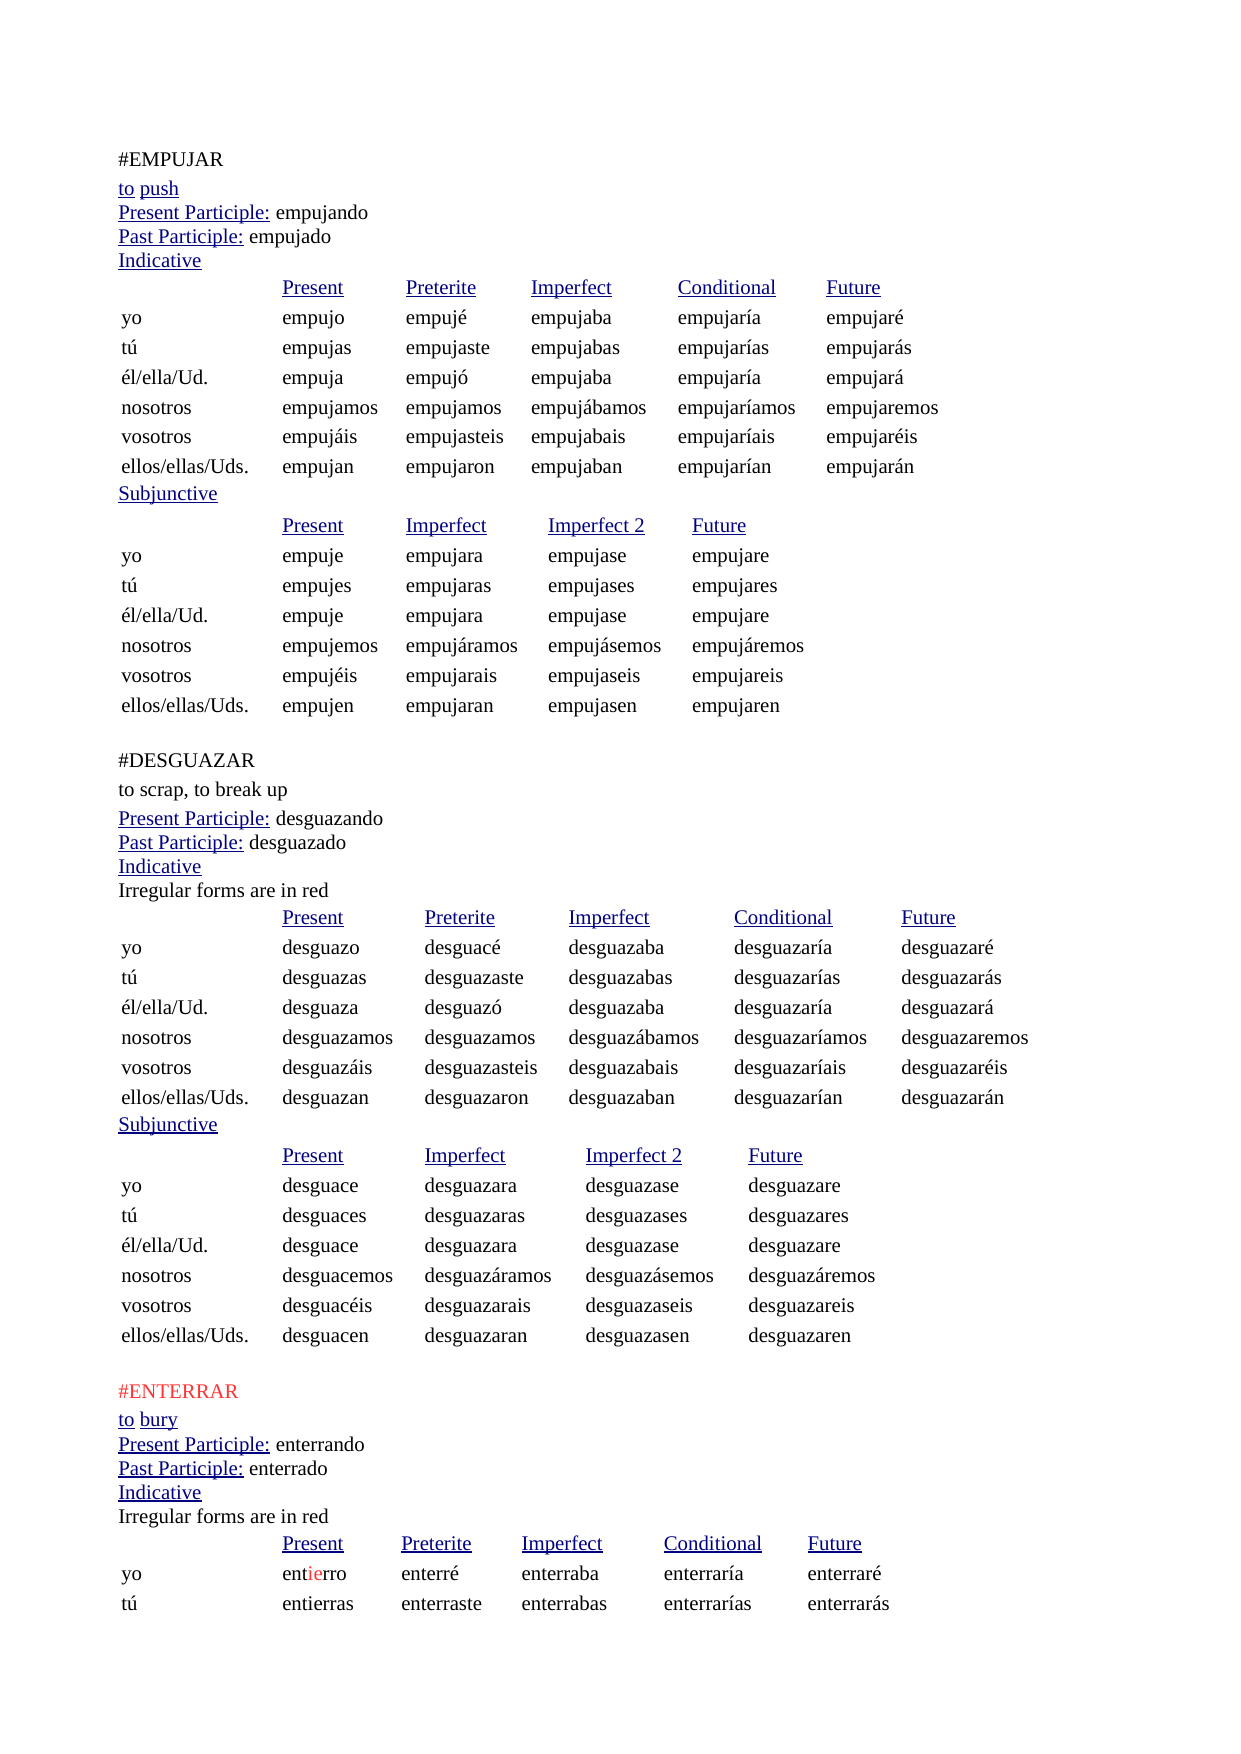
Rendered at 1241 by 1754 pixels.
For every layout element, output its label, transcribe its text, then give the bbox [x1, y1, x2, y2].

table_cell enterraré [805, 1558, 947, 1587]
table_cell desguazaba [565, 932, 731, 962]
table_header Conditional [731, 902, 898, 932]
table_cell desguazaría [731, 992, 898, 1022]
text Present Participle: desguazando [118, 806, 1122, 830]
table_cell empujasteis [403, 422, 528, 451]
table_cell desguazaren [745, 1320, 911, 1350]
table_cell empujare [689, 600, 836, 630]
table_cell empujabais [528, 422, 675, 451]
table_cell enterrabas [519, 1588, 661, 1617]
table_cell desguazaron [421, 1082, 565, 1112]
text Irregular forms are in red [118, 1504, 1122, 1528]
table_cell desguacé [421, 932, 565, 962]
text #EMPUJAR [118, 147, 1122, 171]
table_cell desguazará [898, 992, 1064, 1022]
table_cell desguazaseis [583, 1290, 745, 1320]
table_cell nosotros [118, 1260, 279, 1290]
table_cell enterrarás [805, 1588, 947, 1617]
table_header Present [279, 272, 403, 302]
table_cell desguazaban [565, 1082, 731, 1112]
table_cell vosotros [118, 1290, 279, 1320]
table_cell desguace [279, 1230, 421, 1260]
table_cell vosotros [118, 1052, 279, 1082]
text #ENTERRAR [118, 1378, 1122, 1403]
table_header Future [689, 510, 836, 540]
table_cell tú [118, 962, 279, 992]
table_cell desguacen [279, 1320, 421, 1350]
table_cell vosotros [118, 660, 279, 689]
table_cell desguazase [583, 1170, 745, 1200]
table_cell empujaré [823, 302, 970, 332]
text Indicative [118, 248, 1122, 272]
table_cell empujáremos [689, 630, 836, 660]
table_cell empujaban [528, 451, 675, 481]
table_header Imperfect 2 [583, 1140, 745, 1170]
table_cell él/ella/Ud. [118, 600, 279, 630]
table_cell nosotros [118, 1022, 279, 1052]
table_header Future [745, 1140, 911, 1170]
table_cell desguazareis [745, 1290, 911, 1320]
table_cell empujaba [528, 362, 675, 392]
table_cell empujaras [403, 570, 545, 600]
table_cell desguazase [583, 1230, 745, 1260]
table_cell empujase [545, 600, 689, 630]
table_header Imperfect [519, 1528, 661, 1558]
table_cell desguazara [421, 1230, 582, 1260]
table_cell desguazasteis [421, 1052, 565, 1082]
table_cell desguazáremos [745, 1260, 911, 1290]
table_cell empuja [279, 362, 403, 392]
table_header [118, 510, 279, 540]
table_cell desguazarían [731, 1082, 898, 1112]
table_cell enterraría [661, 1558, 804, 1587]
table_cell empujareis [689, 660, 836, 689]
table_cell desguazaran [421, 1320, 582, 1350]
table_cell desguazo [279, 932, 421, 962]
table_cell tú [118, 332, 279, 362]
text #DESGUAZAR [118, 748, 1122, 772]
table_cell tú [118, 1588, 279, 1617]
table_header Preterite [403, 272, 528, 302]
table_cell empujase [545, 540, 689, 570]
table_header Future [898, 902, 1064, 932]
table_cell ellos/ellas/Uds. [118, 1082, 279, 1112]
table_cell ellos/ellas/Uds. [118, 1320, 279, 1350]
table_cell empujaran [403, 690, 545, 719]
table_cell empujas [279, 332, 403, 362]
table_cell empujé [403, 302, 528, 332]
table_cell empujamos [403, 392, 528, 422]
table_cell empuje [279, 600, 403, 630]
table_cell desguaza [279, 992, 421, 1022]
text Present Participle: enterrando [118, 1431, 1122, 1456]
table_cell desguazarais [421, 1290, 582, 1320]
table_cell desguazarás [898, 962, 1064, 992]
text Irregular forms are in red [118, 878, 1122, 902]
table_header Present [279, 510, 403, 540]
table_header Preterite [398, 1528, 518, 1558]
table_header Future [805, 1528, 947, 1558]
table_cell desguazare [745, 1170, 911, 1200]
text Indicative [118, 1479, 1122, 1504]
table_cell desguazaréis [898, 1052, 1064, 1082]
table_header Conditional [675, 272, 823, 302]
table_cell desguacéis [279, 1290, 421, 1320]
table_cell empujen [279, 690, 403, 719]
table_header Imperfect [421, 1140, 582, 1170]
table_cell desguace [279, 1170, 421, 1200]
table_cell desguazaste [421, 962, 565, 992]
table_cell entierro [279, 1558, 398, 1587]
text Present Participle: empujando [118, 200, 1122, 224]
table_cell desguazaríamos [731, 1022, 898, 1052]
table_cell empujásemos [545, 630, 689, 660]
table_cell empujarían [675, 451, 823, 481]
table_cell nosotros [118, 392, 279, 422]
table_cell empujarán [823, 451, 970, 481]
table_cell ellos/ellas/Uds. [118, 690, 279, 719]
table_cell entierras [279, 1588, 398, 1617]
table_cell vosotros [118, 422, 279, 451]
table_cell desguazaba [565, 992, 731, 1022]
table_cell tú [118, 1200, 279, 1230]
text Past Participle: enterrado [118, 1456, 1122, 1479]
table_cell empujan [279, 451, 403, 481]
table_header Future [823, 272, 970, 302]
table_cell empujare [689, 540, 836, 570]
table_header [118, 1528, 279, 1558]
table_cell enterré [398, 1558, 518, 1587]
table_cell desguazásemos [583, 1260, 745, 1290]
table_cell empuje [279, 540, 403, 570]
table_cell empujará [823, 362, 970, 392]
table_header [118, 272, 279, 302]
table_cell desguazare [745, 1230, 911, 1260]
table_cell yo [118, 1170, 279, 1200]
text to push [118, 176, 1122, 200]
table_header Present [279, 1140, 421, 1170]
table_cell empujaríamos [675, 392, 823, 422]
table_cell enterraba [519, 1558, 661, 1587]
table_cell empujaba [528, 302, 675, 332]
table_header [118, 1140, 279, 1170]
text Subjunctive [118, 481, 1122, 505]
table_cell empujara [403, 540, 545, 570]
table_cell empujarías [675, 332, 823, 362]
table_header Imperfect [528, 272, 675, 302]
table_cell empujo [279, 302, 403, 332]
table_cell empujaréis [823, 422, 970, 451]
table_cell desguazabas [565, 962, 731, 992]
text Subjunctive [118, 1112, 1122, 1136]
table_cell desguazares [745, 1200, 911, 1230]
table_cell empujarás [823, 332, 970, 362]
table_header Imperfect [403, 510, 545, 540]
table_cell desguazamos [279, 1022, 421, 1052]
table_cell enterraste [398, 1588, 518, 1617]
table_cell él/ella/Ud. [118, 1230, 279, 1260]
table_header Imperfect [565, 902, 731, 932]
table_cell desguazarías [731, 962, 898, 992]
table_cell empujemos [279, 630, 403, 660]
table_cell empujaría [675, 302, 823, 332]
table_cell desguazamos [421, 1022, 565, 1052]
text Past Participle: desguazado [118, 830, 1122, 854]
table_cell yo [118, 1558, 279, 1587]
table_cell empujaren [689, 690, 836, 719]
table_cell desguazas [279, 962, 421, 992]
table_cell empujó [403, 362, 528, 392]
table_cell empujaron [403, 451, 528, 481]
table_header Preterite [421, 902, 565, 932]
table_cell desguaces [279, 1200, 421, 1230]
table_cell él/ella/Ud. [118, 992, 279, 1022]
table_cell empujaste [403, 332, 528, 362]
table_cell empujáis [279, 422, 403, 451]
table_cell enterrarías [661, 1588, 804, 1617]
table_cell empujarais [403, 660, 545, 689]
table_cell desguazaremos [898, 1022, 1064, 1052]
table_cell desguazara [421, 1170, 582, 1200]
table_cell empujaría [675, 362, 823, 392]
table_cell empujábamos [528, 392, 675, 422]
table_header [118, 902, 279, 932]
table_cell desguazabais [565, 1052, 731, 1082]
table_cell nosotros [118, 630, 279, 660]
table_cell yo [118, 932, 279, 962]
text Indicative [118, 854, 1122, 878]
table_cell empujamos [279, 392, 403, 422]
table_cell empujéis [279, 660, 403, 689]
table_cell desguazaras [421, 1200, 582, 1230]
table_cell desguacemos [279, 1260, 421, 1290]
table_cell desguazaré [898, 932, 1064, 962]
table_cell desguazarán [898, 1082, 1064, 1112]
table_cell empujares [689, 570, 836, 600]
table_cell empujaseis [545, 660, 689, 689]
table_header Imperfect 2 [545, 510, 689, 540]
table_cell empujases [545, 570, 689, 600]
table_cell empujara [403, 600, 545, 630]
table_cell empujáramos [403, 630, 545, 660]
table_cell desguazan [279, 1082, 421, 1112]
table_cell desguazasen [583, 1320, 745, 1350]
table_cell yo [118, 540, 279, 570]
table_cell desguazó [421, 992, 565, 1022]
table_cell él/ella/Ud. [118, 362, 279, 392]
table_cell tú [118, 570, 279, 600]
table_cell desguazaría [731, 932, 898, 962]
table_cell empujasen [545, 690, 689, 719]
table_header Present [279, 902, 421, 932]
table_header Conditional [661, 1528, 804, 1558]
table_cell ellos/ellas/Uds. [118, 451, 279, 481]
table_cell empujaremos [823, 392, 970, 422]
table_cell yo [118, 302, 279, 332]
text Past Participle: empujado [118, 224, 1122, 248]
table_cell empujes [279, 570, 403, 600]
table_cell desguazábamos [565, 1022, 731, 1052]
table_cell desguazáramos [421, 1260, 582, 1290]
text to scrap, to break up [118, 777, 1122, 801]
table_cell desguazaríais [731, 1052, 898, 1082]
table_cell desguazases [583, 1200, 745, 1230]
table_cell desguazáis [279, 1052, 421, 1082]
table_header Present [279, 1528, 398, 1558]
table_cell empujaríais [675, 422, 823, 451]
table_cell empujabas [528, 332, 675, 362]
text to bury [118, 1407, 1122, 1431]
